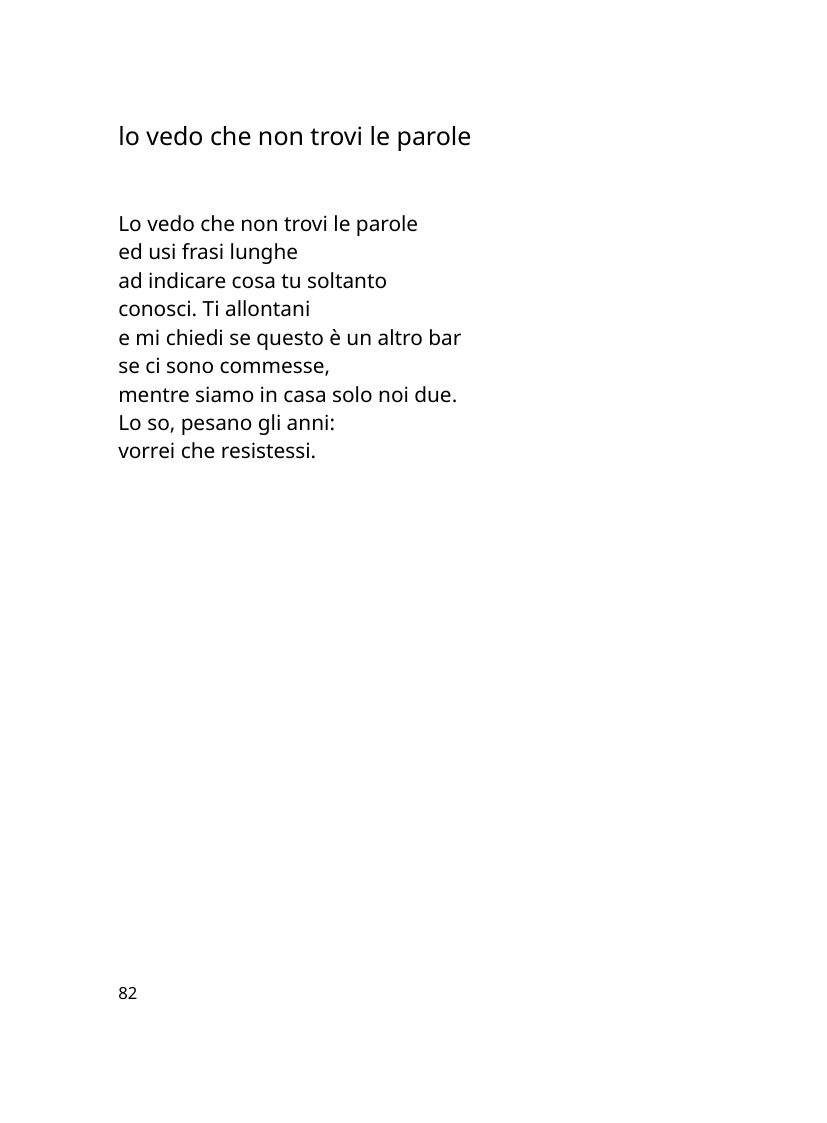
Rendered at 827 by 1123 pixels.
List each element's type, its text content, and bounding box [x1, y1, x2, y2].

text e mi chiedi se questo è un altro bar [118, 323, 709, 351]
text ed usi frasi lunghe [118, 237, 709, 266]
text Lo vedo che non trovi le parole [118, 209, 709, 237]
subtitle lo vedo che non trovi le parole [118, 118, 709, 152]
text se ci sono commesse, [118, 351, 709, 380]
text mentre siamo in casa solo noi due. [118, 380, 709, 408]
text ad indicare cosa tu soltanto [118, 266, 709, 294]
text conosci. Ti allontani [118, 294, 709, 323]
text Lo so, pesano gli anni: [118, 408, 709, 437]
text vorrei che resistessi. [118, 437, 709, 465]
